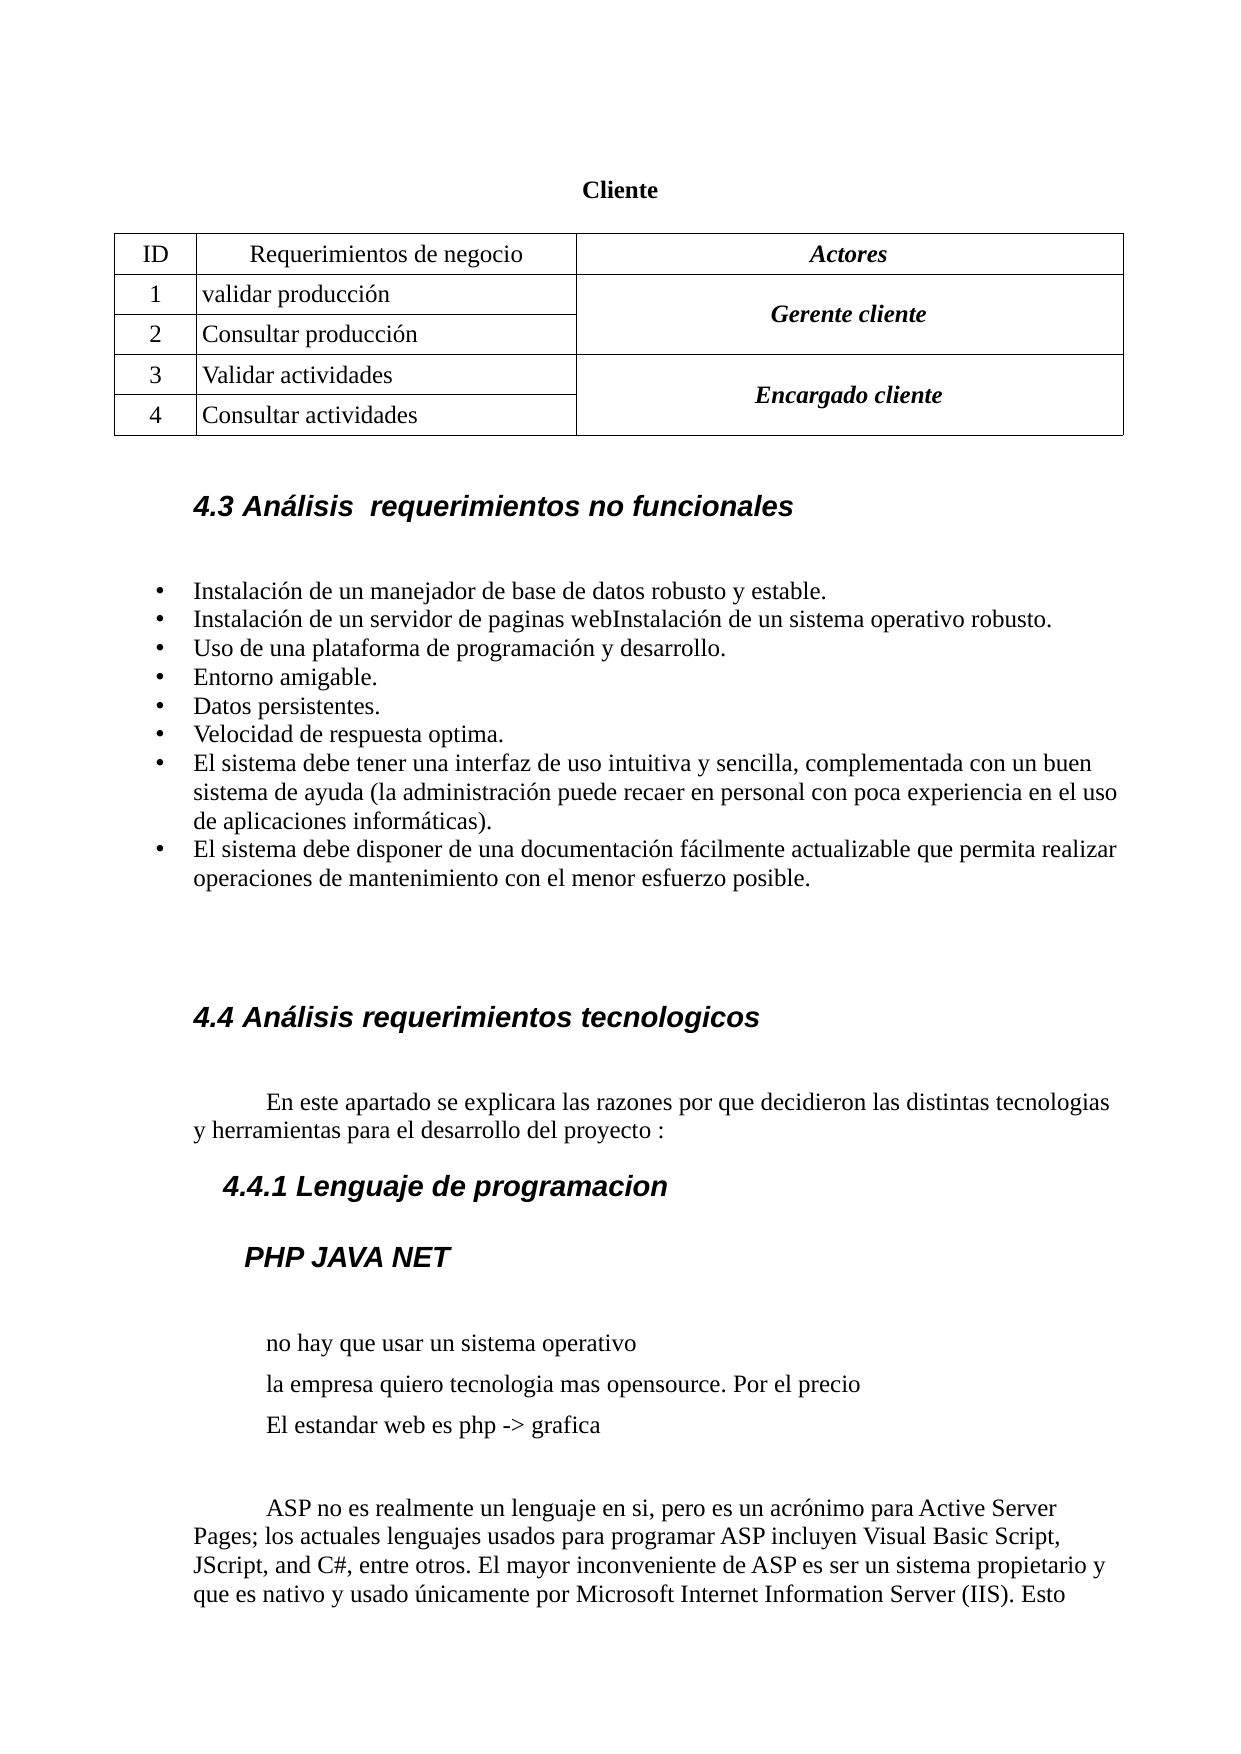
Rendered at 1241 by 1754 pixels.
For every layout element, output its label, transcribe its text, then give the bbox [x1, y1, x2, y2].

text Cliente [118, 176, 1122, 204]
table_cell Gerente cliente [577, 275, 1123, 354]
subtitle PHP JAVA NET [215, 1240, 1122, 1274]
table_header Actores [577, 234, 1123, 273]
subtitle Lenguaje de programacion [215, 1169, 1122, 1203]
list Datos persistentes. [156, 691, 1122, 719]
list Velocidad de respuesta optima. [156, 719, 1122, 748]
text no hay que usar un sistema operativo [118, 1328, 1122, 1356]
subtitle Análisis requerimientos tecnologicos [185, 999, 1122, 1033]
table_cell 4 [115, 395, 196, 435]
list El sistema debe tener una interfaz de uso intuitiva y sencilla, complementada con un buen sistema de ayuda (la administración puede recaer en personal con poca experiencia en el uso de aplicaciones informáticas). [156, 748, 1122, 834]
list El sistema debe disponer de una documentación fácilmente actualizable que permita realizar operaciones de mantenimiento con el menor esfuerzo posible. [156, 834, 1122, 892]
text la empresa quiero tecnologia mas opensource. Por el precio [118, 1369, 1122, 1398]
table_cell 1 [115, 275, 196, 314]
table_cell Validar actividades [197, 355, 576, 394]
table_header ID [115, 234, 196, 273]
table_cell Consultar producción [197, 315, 576, 354]
list Entorno amigable. [156, 662, 1122, 691]
table_cell Encargado cliente [577, 355, 1123, 435]
table_header Requerimientos de negocio [197, 234, 576, 273]
list En este apartado se explicara las razones por que decidieron las distintas tecnologias y herramientas para el desarrollo del proyecto : [156, 1087, 1122, 1144]
text El estandar web es php -> grafica [118, 1410, 1122, 1439]
table_cell Consultar actividades [197, 395, 576, 435]
list Uso de una plataforma de programación y desarrollo. [156, 633, 1122, 662]
table_cell 3 [115, 355, 196, 394]
table_cell 2 [115, 315, 196, 354]
list ASP no es realmente un lenguaje en si, pero es un acrónimo para Active Server Pages; los actuales lenguajes usados para programar ASP incluyen Visual Basic Script, JScript, and C#, entre otros. El mayor inconveniente de ASP es ser un sistema propietario y que es nativo y usado únicamente por Microsoft Internet Information Server (IIS). Esto [156, 1493, 1122, 1608]
table_cell validar producción [197, 275, 576, 314]
list Instalación de un servidor de paginas webInstalación de un sistema operativo robusto. [156, 604, 1122, 633]
list Instalación de un manejador de base de datos robusto y estable. [156, 576, 1122, 604]
subtitle Análisis requerimientos no funcionales [185, 488, 1122, 522]
